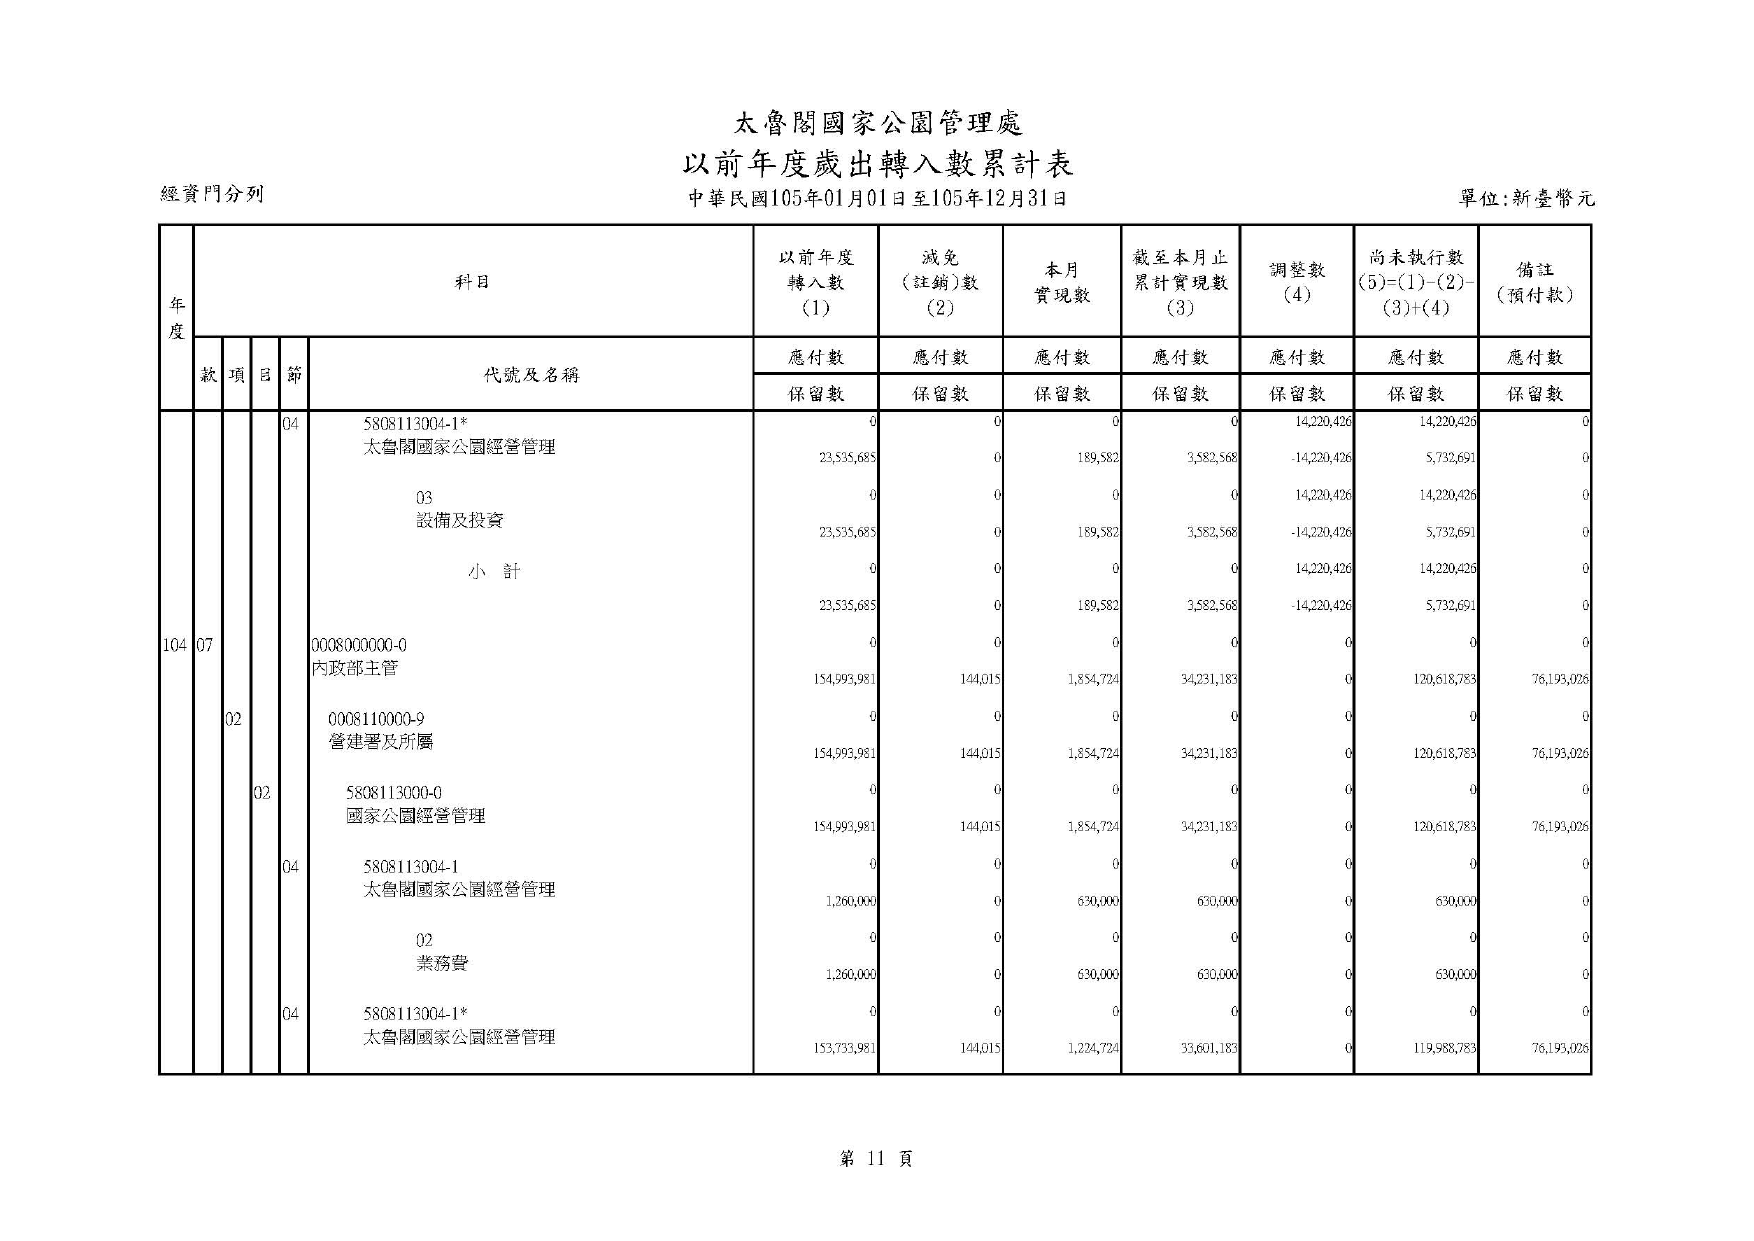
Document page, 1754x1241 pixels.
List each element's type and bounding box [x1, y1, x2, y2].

picture [59, 59, 1695, 1216]
